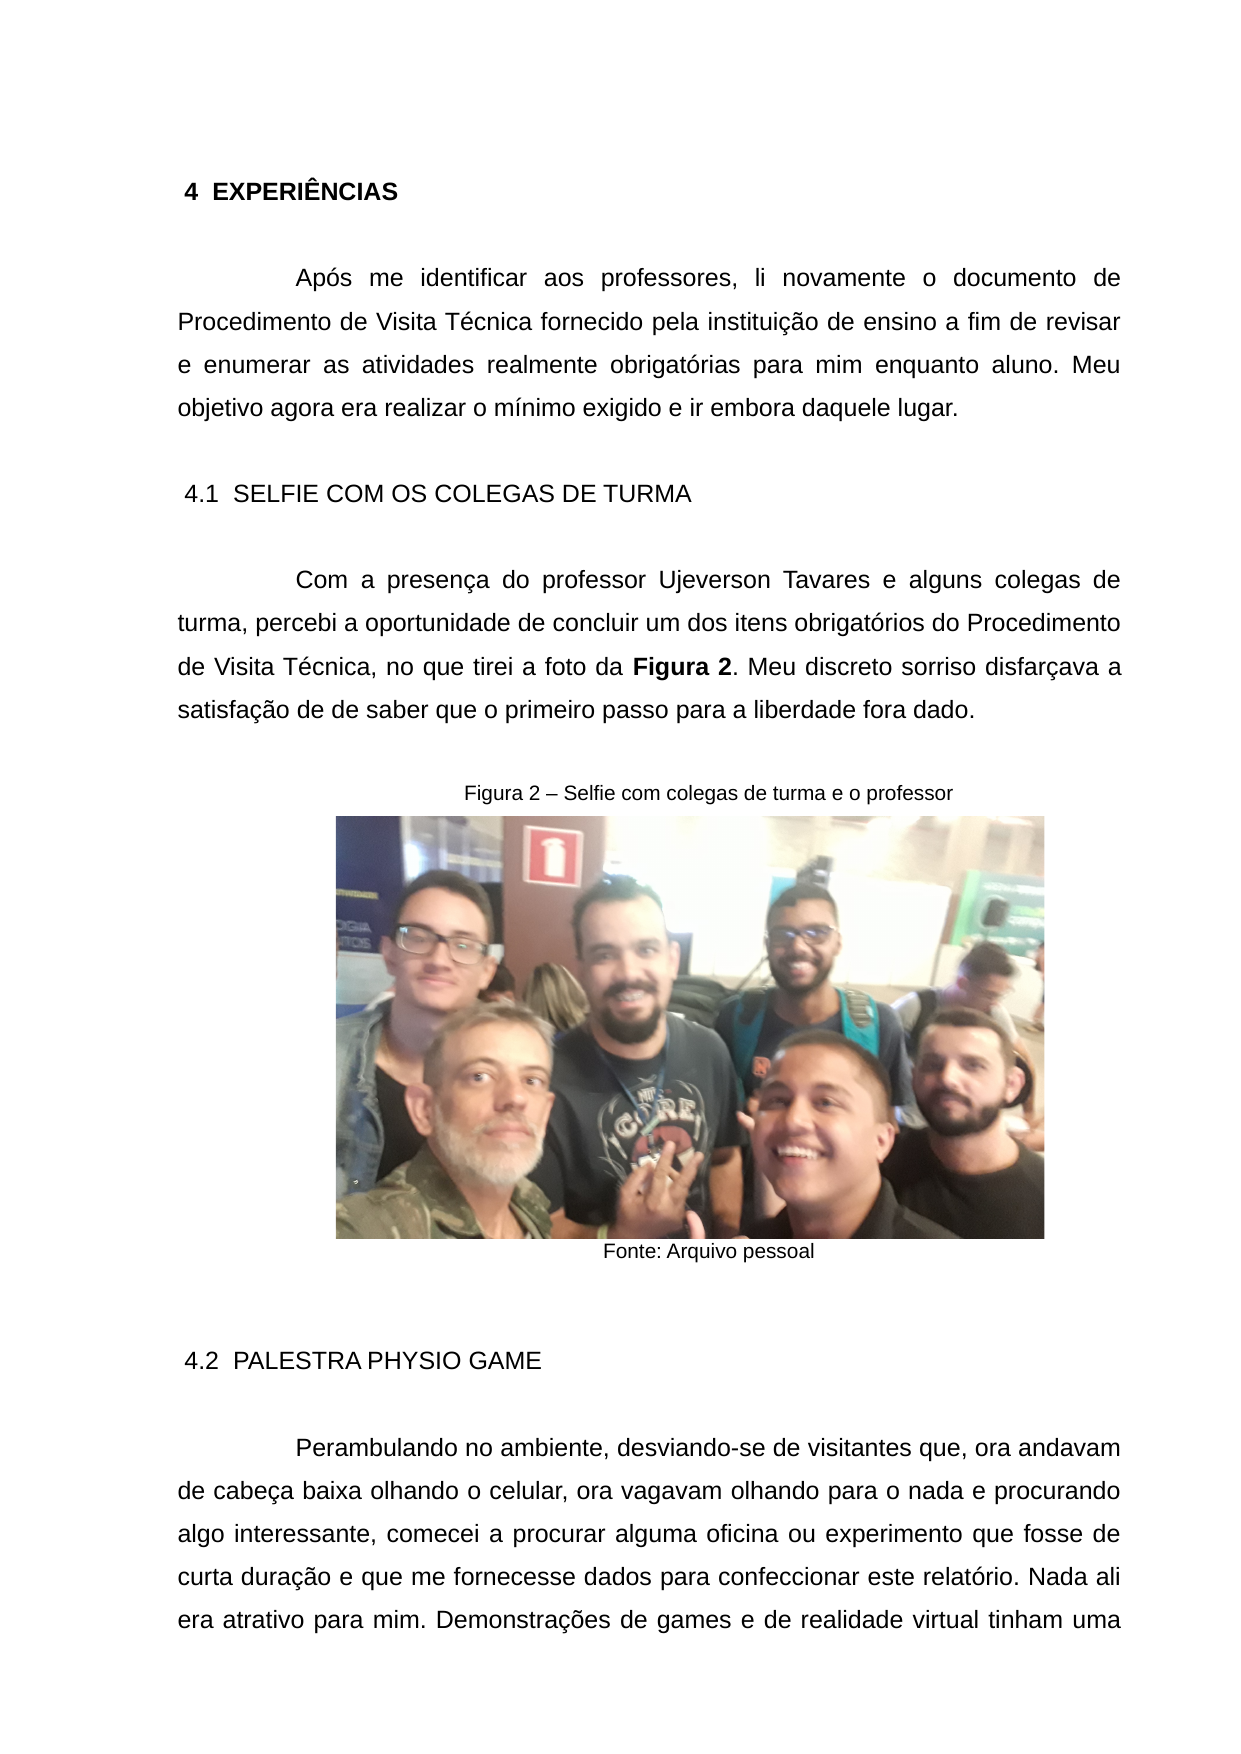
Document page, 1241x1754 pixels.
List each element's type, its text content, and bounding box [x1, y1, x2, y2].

list SELFIE COM OS COLEGAS DE TURMA [177, 479, 1122, 508]
picture [335, 816, 1045, 1239]
text Após me identificar aos professores, li novamente o documento de Procedimento de Visita Técnica fornecido pela instituição de ensino a fim de revisar e enumerar as atividades realmente obrigatórias para mim enquanto aluno. Meu objetivo agora era realizar o mínimo exigido e ir embora daquele lugar. [177, 263, 1122, 422]
text Perambulando no ambiente, desviando-se de visitantes que, ora andavam de cabeça baixa olhando o celular, ora vagavam olhando para o nada e procurando algo interessante, comecei a procurar alguma oficina ou experimento que fosse de curta duração e que me fornecesse dados para confeccionar este relatório. Nada ali era atrativo para mim. Demonstrações de games e de realidade virtual tinham uma [177, 1433, 1122, 1634]
text Com a presença do professor Ujeverson Tavares e alguns colegas de turma, percebi a oportunidade de concluir um dos itens obrigatórios do Procedimento de Visita Técnica, no que tirei a foto da Figura 2. Meu discreto sorriso disfarçava a satisfação de de saber que o primeiro passo para a liberdade fora dado. [177, 565, 1122, 723]
list PALESTRA PHYSIO GAME [177, 1346, 1122, 1375]
text Fonte: Arquivo pessoal [177, 1239, 1122, 1262]
text Figura 2 – Selfie com colegas de turma e o professor [177, 781, 1122, 805]
list EXPERIÊNCIAS [177, 177, 1122, 206]
